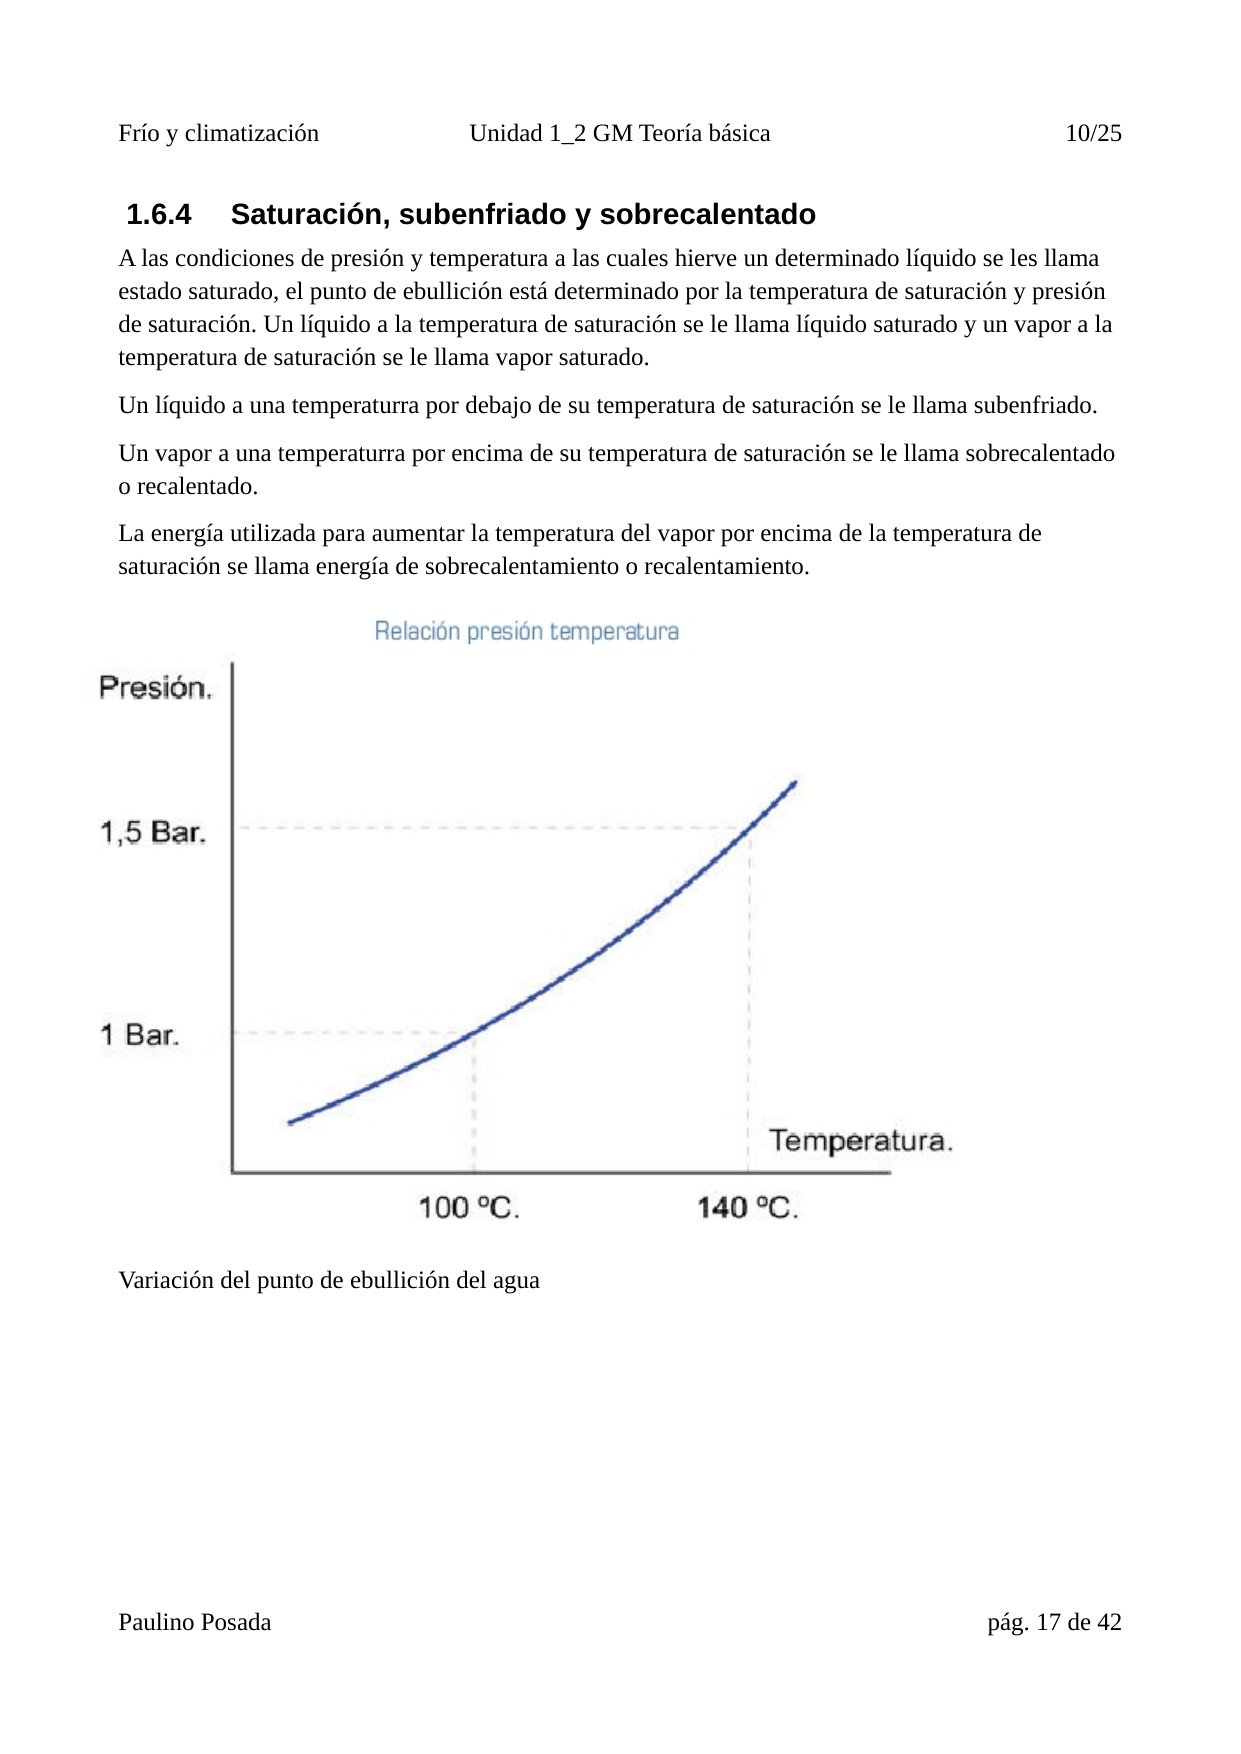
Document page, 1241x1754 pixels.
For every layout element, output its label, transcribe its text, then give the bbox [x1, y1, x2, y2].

subtitle Saturación, subenfriado y sobrecalentado [118, 197, 1122, 231]
text A las condiciones de presión y temperatura a las cuales hierve un determinado líquido se les llama estado saturado, el punto de ebullición está determinado por la temperatura de saturación y presión de saturación. Un líquido a la temperatura de saturación se le llama líquido saturado y un vapor a la temperatura de saturación se le llama vapor saturado. [118, 243, 1122, 371]
text Un líquido a una temperaturra por debajo de su temperatura de saturación se le llama subenfriado. [118, 390, 1122, 419]
picture [73, 582, 968, 1244]
text Variación del punto de ebullición del agua [118, 1265, 1122, 1294]
text Un vapor a una temperaturra por encima de su temperatura de saturación se le llama sobrecalentado o recalentado. [118, 438, 1122, 499]
text La energía utilizada para aumentar la temperatura del vapor por encima de la temperatura de saturación se llama energía de sobrecalentamiento o recalentamiento. [118, 518, 1122, 580]
